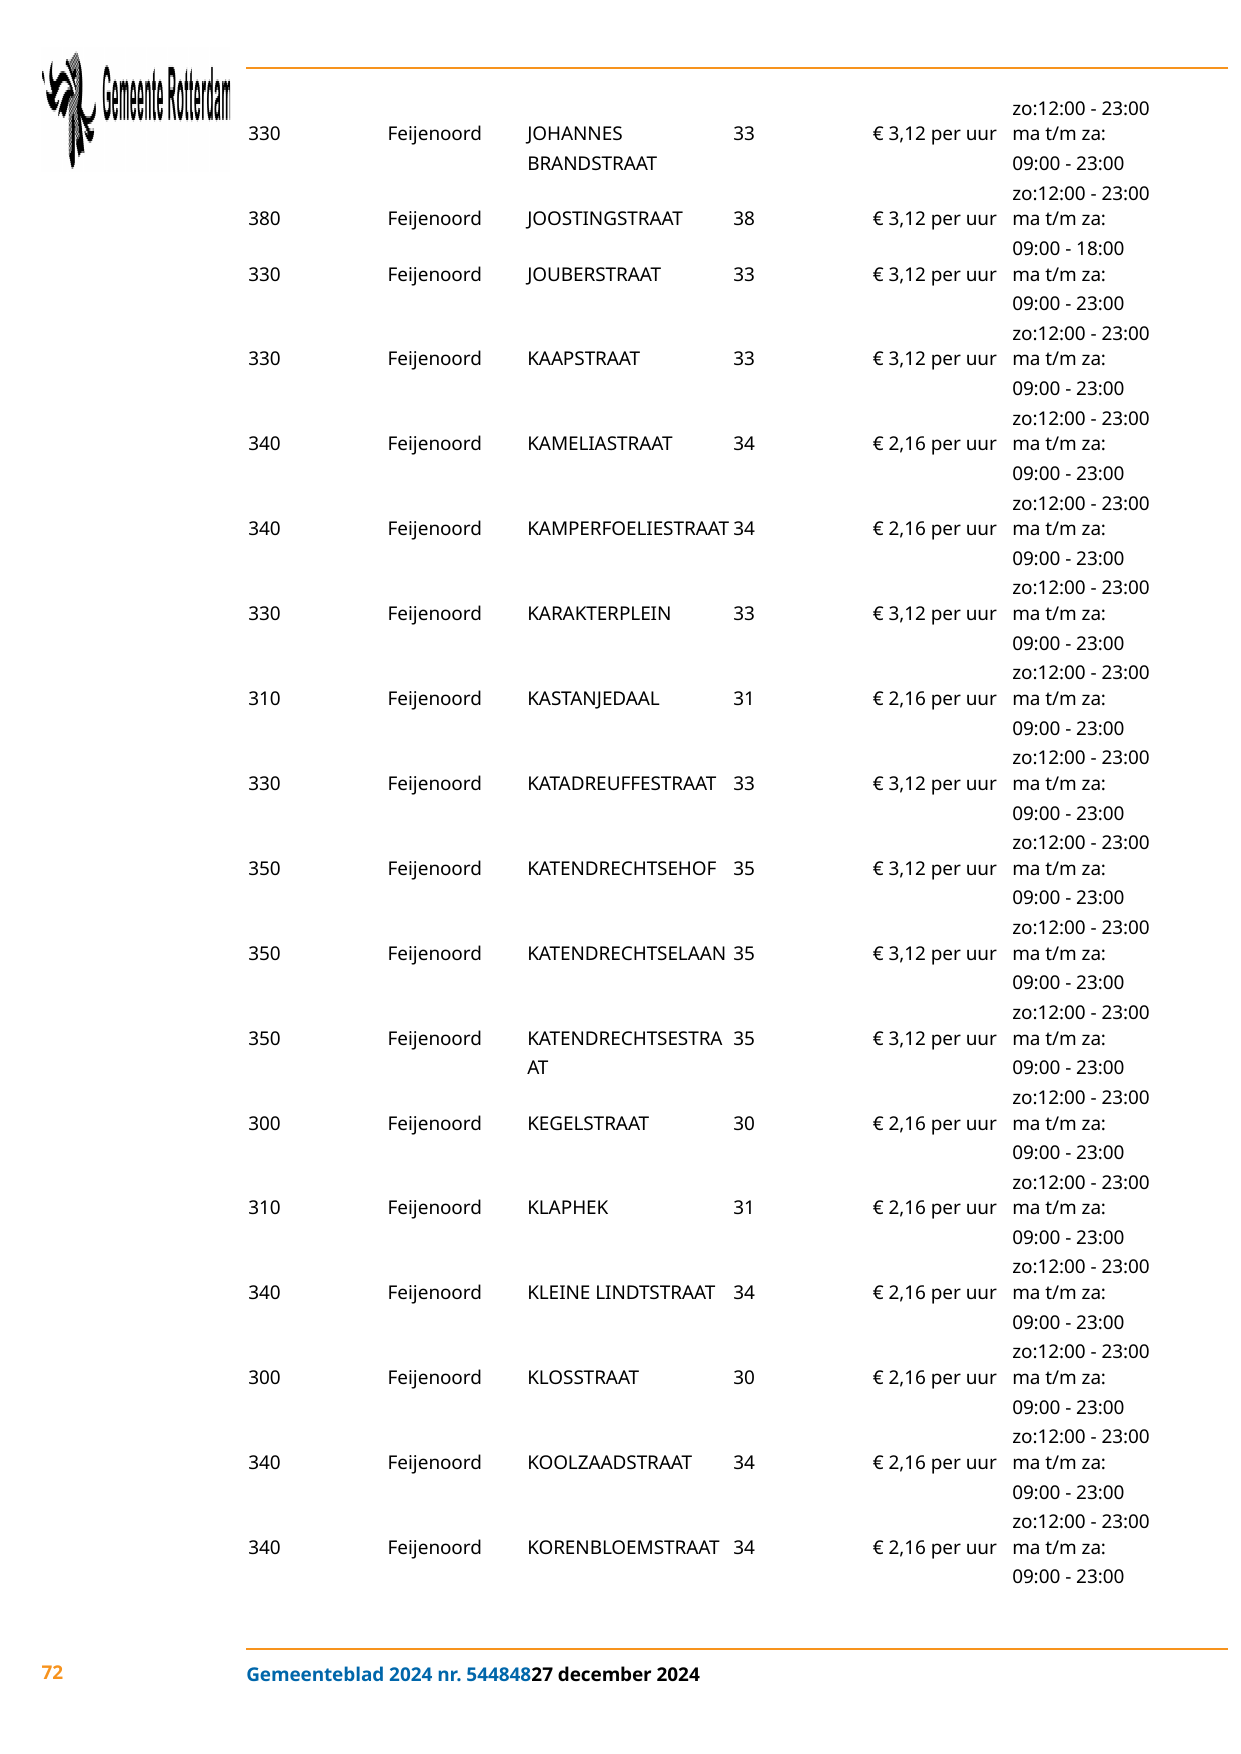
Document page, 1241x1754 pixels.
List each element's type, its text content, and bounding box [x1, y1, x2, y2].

table_cell 35 [733, 940, 873, 1025]
table_cell Feijenoord [388, 940, 527, 1025]
table_cell KATENDRECHTSESTRAAT [527, 1025, 733, 1110]
table_cell Feijenoord [388, 1449, 527, 1534]
table_cell ma t/m za: 09:00 - 23:00 zo:12:00 - 23:00 [1012, 1449, 1152, 1534]
table_cell [873, 95, 1012, 121]
table_cell 310 [248, 1195, 387, 1279]
table_cell JOOSTINGSTRAAT [527, 205, 733, 261]
table_cell ma t/m za: 09:00 - 23:00 zo:12:00 - 23:00 [1012, 261, 1152, 346]
table_cell [248, 95, 387, 121]
table_cell 350 [248, 940, 387, 1025]
table_cell KASTANJEDAAL [527, 685, 733, 770]
table_cell ma t/m za: 09:00 - 23:00 zo:12:00 - 23:00 [1012, 685, 1152, 770]
table_cell € 3,12 per uur [873, 121, 1012, 205]
table_cell € 2,16 per uur [873, 1280, 1012, 1364]
table_cell 34 [733, 1280, 873, 1364]
table_cell 33 [733, 600, 873, 685]
table_cell 31 [733, 685, 873, 770]
table_cell ma t/m za: 09:00 - 23:00 zo:12:00 - 23:00 [1012, 121, 1152, 205]
table_cell ma t/m za: 09:00 - 23:00 zo:12:00 - 23:00 [1012, 940, 1152, 1025]
table_cell KATENDRECHTSELAAN [527, 940, 733, 1025]
table_cell 330 [248, 121, 387, 205]
table_cell € 3,12 per uur [873, 205, 1012, 261]
table_cell Feijenoord [388, 431, 527, 515]
table_cell € 2,16 per uur [873, 1195, 1012, 1279]
table_cell 330 [248, 346, 387, 431]
picture [41, 47, 231, 172]
table_cell KAMELIASTRAAT [527, 431, 733, 515]
table_cell € 3,12 per uur [873, 600, 1012, 685]
table_cell 340 [248, 431, 387, 515]
table_cell € 2,16 per uur [873, 1364, 1012, 1449]
table_cell 330 [248, 261, 387, 346]
table_cell 340 [248, 1449, 387, 1534]
table_cell 33 [733, 770, 873, 855]
table_cell [527, 95, 733, 121]
table_cell KEGELSTRAAT [527, 1110, 733, 1194]
table_cell € 2,16 per uur [873, 515, 1012, 600]
table_cell 31 [733, 1195, 873, 1279]
table_cell ma t/m za: 09:00 - 23:00 zo:12:00 - 23:00 [1012, 770, 1152, 855]
table_cell ma t/m za: 09:00 - 23:00 [1012, 1534, 1152, 1589]
table_cell Feijenoord [388, 1280, 527, 1364]
table_cell KAAPSTRAAT [527, 346, 733, 431]
table_cell KLAPHEK [527, 1195, 733, 1279]
table_cell 330 [248, 770, 387, 855]
table_cell 330 [248, 600, 387, 685]
table_cell KARAKTERPLEIN [527, 600, 733, 685]
table_cell 380 [248, 205, 387, 261]
table_cell ma t/m za: 09:00 - 23:00 zo:12:00 - 23:00 [1012, 346, 1152, 431]
table_cell Feijenoord [388, 346, 527, 431]
table_cell € 2,16 per uur [873, 1449, 1012, 1534]
table_cell Feijenoord [388, 121, 527, 205]
table_cell KAMPERFOELIESTRAAT [527, 515, 733, 600]
table_cell ma t/m za: 09:00 - 23:00 zo:12:00 - 23:00 [1012, 600, 1152, 685]
table_cell KLOSSTRAAT [527, 1364, 733, 1449]
table_cell € 3,12 per uur [873, 855, 1012, 940]
table_cell Feijenoord [388, 770, 527, 855]
table_cell € 2,16 per uur [873, 685, 1012, 770]
table_cell Feijenoord [388, 685, 527, 770]
table_cell € 2,16 per uur [873, 1110, 1012, 1194]
table_cell KLEINE LINDTSTRAAT [527, 1280, 733, 1364]
table_cell 310 [248, 685, 387, 770]
table_cell 35 [733, 1025, 873, 1110]
table_cell 38 [733, 205, 873, 261]
table_cell ma t/m za: 09:00 - 18:00 [1012, 205, 1152, 261]
table_cell 350 [248, 855, 387, 940]
table_cell 33 [733, 261, 873, 346]
table_cell € 3,12 per uur [873, 940, 1012, 1025]
table_cell ma t/m za: 09:00 - 23:00 zo:12:00 - 23:00 [1012, 515, 1152, 600]
table_cell JOHANNES BRANDSTRAAT [527, 121, 733, 205]
table_cell ma t/m za: 09:00 - 23:00 zo:12:00 - 23:00 [1012, 1025, 1152, 1110]
table_cell ma t/m za: 09:00 - 23:00 zo:12:00 - 23:00 [1012, 1110, 1152, 1194]
table_cell JOUBERSTRAAT [527, 261, 733, 346]
table_cell 33 [733, 121, 873, 205]
table_cell 33 [733, 346, 873, 431]
table_cell € 3,12 per uur [873, 770, 1012, 855]
table_cell ma t/m za: 09:00 - 23:00 zo:12:00 - 23:00 [1012, 1195, 1152, 1279]
table_cell zo:12:00 - 23:00 [1012, 95, 1152, 121]
table_cell € 2,16 per uur [873, 1534, 1012, 1589]
table_cell 340 [248, 1280, 387, 1364]
table_cell KOOLZAADSTRAAT [527, 1449, 733, 1534]
table_cell 300 [248, 1364, 387, 1449]
table_cell 34 [733, 1534, 873, 1589]
table_cell ma t/m za: 09:00 - 23:00 zo:12:00 - 23:00 [1012, 855, 1152, 940]
table_cell 34 [733, 1449, 873, 1534]
table_cell 350 [248, 1025, 387, 1110]
table_cell 300 [248, 1110, 387, 1194]
table_cell KATADREUFFESTRAAT [527, 770, 733, 855]
table_cell KORENBLOEMSTRAAT [527, 1534, 733, 1589]
table_cell ma t/m za: 09:00 - 23:00 zo:12:00 - 23:00 [1012, 431, 1152, 515]
table_cell [733, 95, 873, 121]
table_cell 34 [733, 431, 873, 515]
table_cell Feijenoord [388, 1195, 527, 1279]
table_cell € 3,12 per uur [873, 346, 1012, 431]
table_cell € 3,12 per uur [873, 261, 1012, 346]
table_cell 340 [248, 515, 387, 600]
table_cell 30 [733, 1110, 873, 1194]
table_cell ma t/m za: 09:00 - 23:00 zo:12:00 - 23:00 [1012, 1280, 1152, 1364]
table_cell 35 [733, 855, 873, 940]
table_cell Feijenoord [388, 515, 527, 600]
table_cell € 2,16 per uur [873, 431, 1012, 515]
table_cell 34 [733, 515, 873, 600]
table_cell Feijenoord [388, 855, 527, 940]
table_cell Feijenoord [388, 600, 527, 685]
table_cell 30 [733, 1364, 873, 1449]
table_cell 340 [248, 1534, 387, 1589]
table_cell Feijenoord [388, 1534, 527, 1589]
table_cell KATENDRECHTSEHOF [527, 855, 733, 940]
table_cell Feijenoord [388, 205, 527, 261]
table_cell € 3,12 per uur [873, 1025, 1012, 1110]
table_cell ma t/m za: 09:00 - 23:00 zo:12:00 - 23:00 [1012, 1364, 1152, 1449]
table_cell [388, 95, 527, 121]
table_cell Feijenoord [388, 1025, 527, 1110]
table_cell Feijenoord [388, 1110, 527, 1194]
table_cell Feijenoord [388, 261, 527, 346]
table_cell Feijenoord [388, 1364, 527, 1449]
